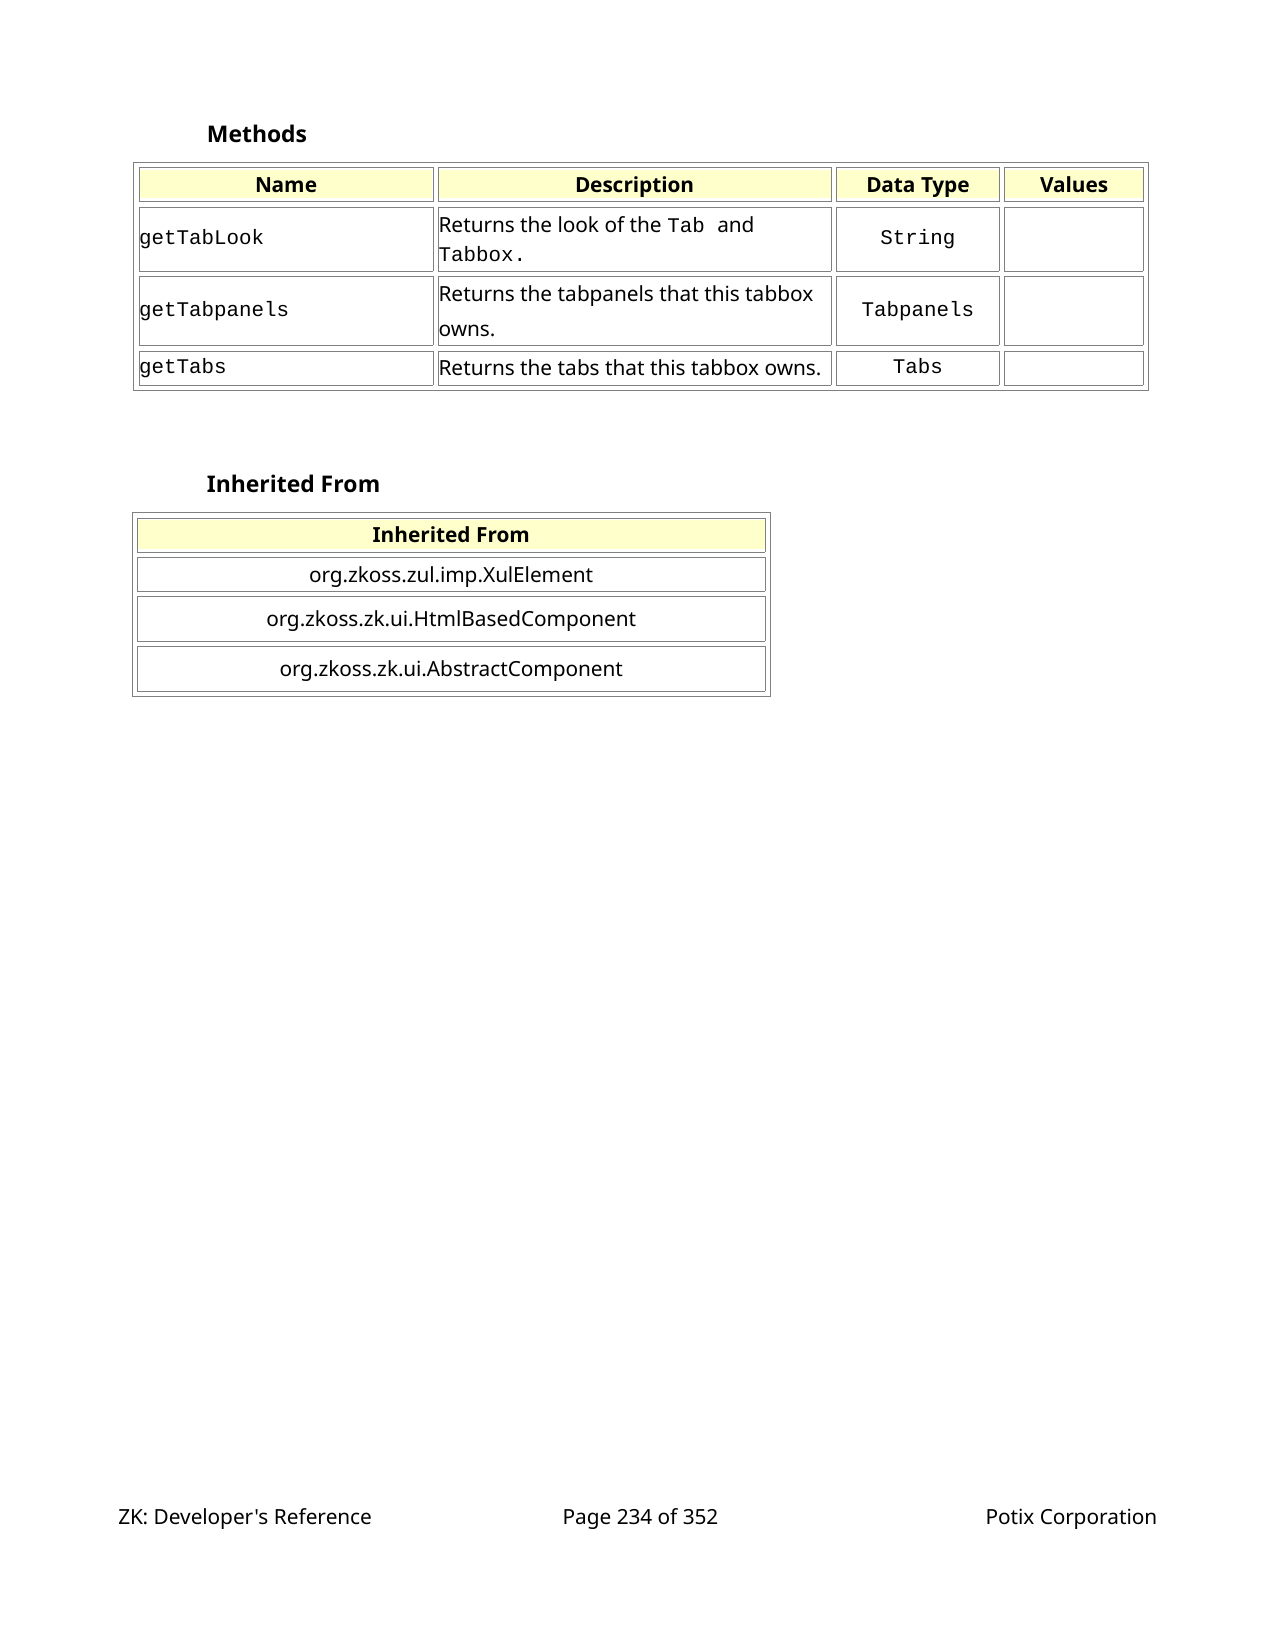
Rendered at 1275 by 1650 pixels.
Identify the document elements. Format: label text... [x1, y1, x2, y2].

table_cell Tabpanels [834, 271, 1002, 345]
table_cell [1005, 277, 1143, 345]
table_cell [1005, 352, 1143, 385]
table_cell org.zkoss.zk.ui.HtmlBasedComponent [134, 591, 768, 641]
subtitle Inherited From [207, 468, 1157, 499]
table_cell Returns the tabs that this tabbox owns. [435, 345, 833, 385]
table_cell org.zkoss.zul.imp.XulElement [134, 552, 768, 591]
table_header Description [435, 163, 833, 201]
table_header Name [136, 163, 435, 201]
table_cell org.zkoss.zk.ui.AbstractComponent [134, 641, 768, 691]
table_cell [1002, 201, 1146, 271]
table_cell getTabLook [136, 201, 435, 271]
table_cell Returns the tabpanels that this tabbox owns. [435, 271, 833, 345]
table_cell [1005, 208, 1143, 271]
subtitle Methods [207, 118, 1157, 149]
table_cell Returns the look of the Tab and Tabbox. [435, 201, 833, 271]
table_cell getTabpanels [136, 271, 435, 345]
table_cell [1002, 345, 1146, 385]
table_cell getTabs [136, 345, 435, 385]
table_header Values [1002, 163, 1146, 201]
table_header Inherited From [134, 513, 768, 552]
table_cell [1002, 271, 1146, 345]
table_cell Tabs [834, 345, 1002, 385]
table_header Data Type [834, 163, 1002, 201]
table_cell String [834, 201, 1002, 271]
